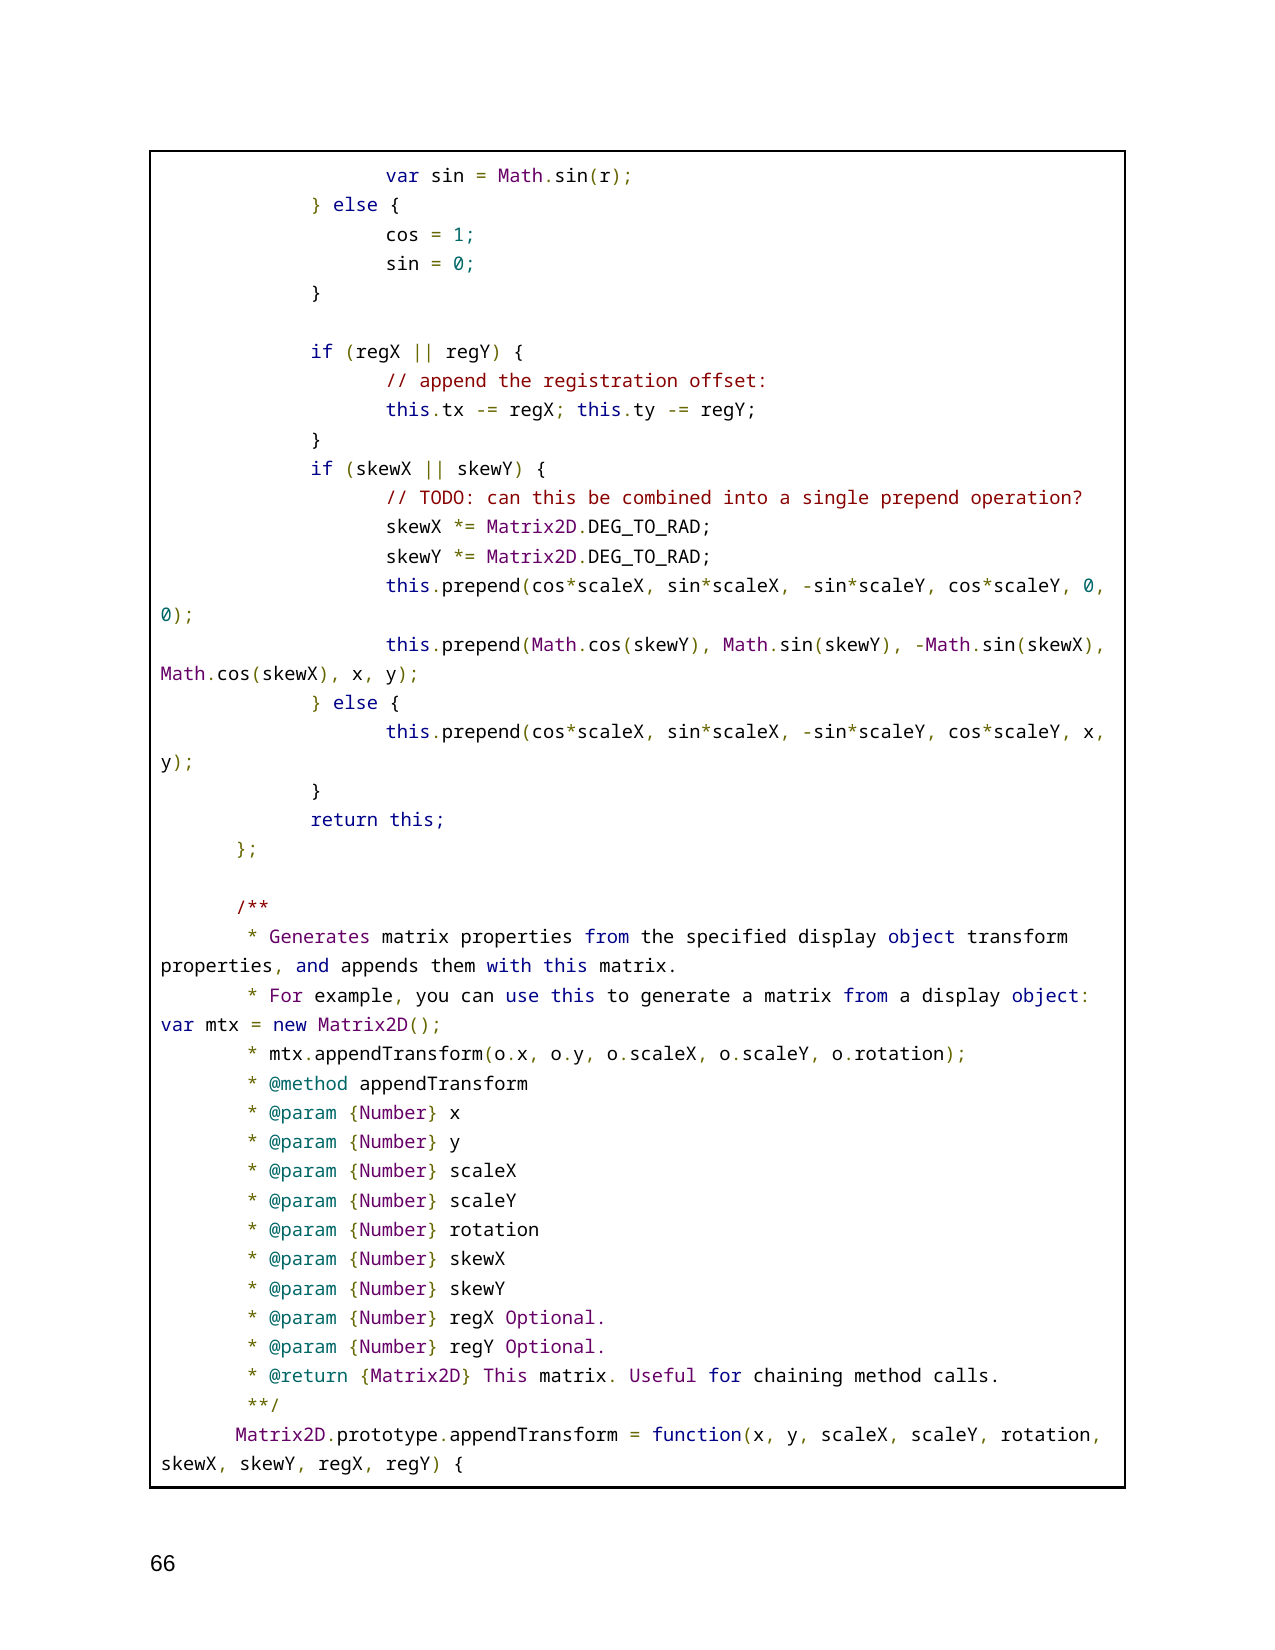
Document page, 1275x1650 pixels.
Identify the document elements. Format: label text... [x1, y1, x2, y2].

table_header var sin = Math.sin(r); } else { cos = 1; sin = 0; } if (regX || regY) { // append the registration offset: this.tx -= regX; this.ty -= regY; } if (skewX || skewY) { // TODO: can this be combined into a single prepend operation? skewX *= Matrix2D.DEG_TO_RAD; skewY *= Matrix2D.DEG_TO_RAD; this.prepend(cos*scaleX, sin*scaleX, -sin*scaleY, cos*scaleY, 0, 0); this.prepend(Math.cos(skewY), Math.sin(skewY), -Math.sin(skewX), Math.cos(skewX), x, y); } else { this.prepend(cos*scaleX, sin*scaleX, -sin*scaleY, cos*scaleY, x, y); } return this; }; /** * Generates matrix properties from the specified display object transform properties, and appends them with this matrix. * For example, you can use this to generate a matrix from a display object: var mtx = new Matrix2D(); * mtx.appendTransform(o.x, o.y, o.scaleX, o.scaleY, o.rotation); * @method appendTransform * @param {Number} x * @param {Number} y * @param {Number} scaleX * @param {Number} scaleY * @param {Number} rotation * @param {Number} skewX * @param {Number} skewY * @param {Number} regX Optional. * @param {Number} regY Optional. * @return {Matrix2D} This matrix. Useful for chaining method calls. **/ Matrix2D.prototype.appendTransform = function(x, y, scaleX, scaleY, rotation, skewX, skewY, regX, regY) { [151, 152, 1124, 1486]
